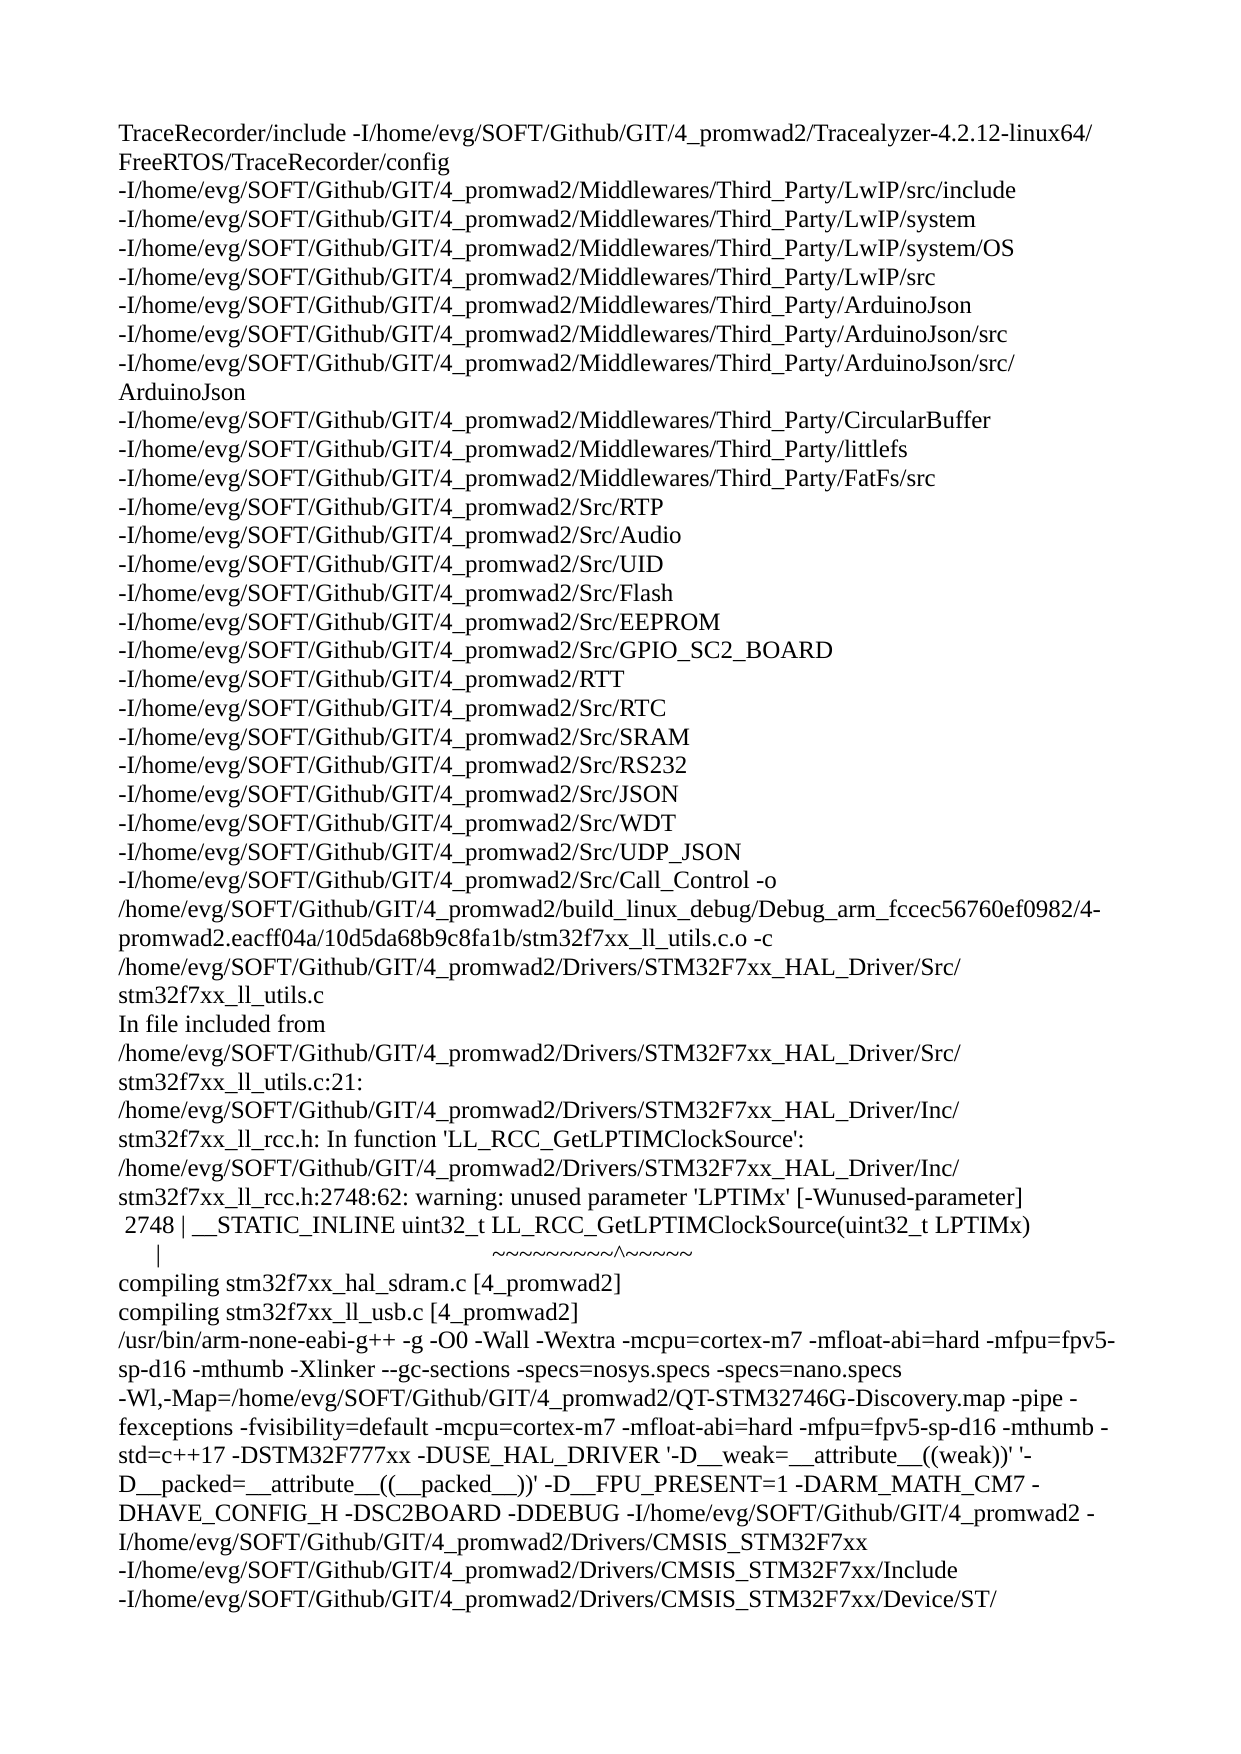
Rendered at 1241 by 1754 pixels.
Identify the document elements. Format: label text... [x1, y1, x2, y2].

text In file included from /home/evg/SOFT/Github/GIT/4_promwad2/Drivers/STM32F7xx_HAL_Driver/Src/stm32f7xx_ll_utils.c:21: [118, 1009, 1122, 1096]
text compiling stm32f7xx_hal_sdram.c [4_promwad2] [118, 1268, 1122, 1297]
text | ~~~~~~~~~^~~~~~ [118, 1239, 1122, 1268]
text 2748 | __STATIC_INLINE uint32_t LL_RCC_GetLPTIMClockSource(uint32_t LPTIMx) [118, 1211, 1122, 1239]
text /home/evg/SOFT/Github/GIT/4_promwad2/Drivers/STM32F7xx_HAL_Driver/Inc/stm32f7xx_ll_rcc.h: In function 'LL_RCC_GetLPTIMClockSource': [118, 1096, 1122, 1153]
text compiling stm32f7xx_ll_usb.c [4_promwad2] [118, 1297, 1122, 1326]
text /usr/bin/arm-none-eabi-g++ -g -O0 -Wall -Wextra -mcpu=cortex-m7 -mfloat-abi=hard -mfpu=fpv5-sp-d16 -mthumb -Xlinker --gc-sections -specs=nosys.specs -specs=nano.specs -Wl,-Map=/home/evg/SOFT/Github/GIT/4_promwad2/QT-STM32746G-Discovery.map -pipe -fexceptions -fvisibility=default -mcpu=cortex-m7 -mfloat-abi=hard -mfpu=fpv5-sp-d16 -mthumb -std=c++17 -DSTM32F777xx -DUSE_HAL_DRIVER '-D__weak=__attribute__((weak))' '-D__packed=__attribute__((__packed__))' -D__FPU_PRESENT=1 -DARM_MATH_CM7 -DHAVE_CONFIG_H -DSC2BOARD -DDEBUG -I/home/evg/SOFT/Github/GIT/4_promwad2 -I/home/evg/SOFT/Github/GIT/4_promwad2/Drivers/CMSIS_STM32F7xx -I/home/evg/SOFT/Github/GIT/4_promwad2/Drivers/CMSIS_STM32F7xx/Include -I/home/evg/SOFT/Github/GIT/4_promwad2/Drivers/CMSIS_STM32F7xx/Device/ST/ [118, 1326, 1122, 1613]
text TraceRecorder/include -I/home/evg/SOFT/Github/GIT/4_promwad2/Tracealyzer-4.2.12-linux64/FreeRTOS/TraceRecorder/config -I/home/evg/SOFT/Github/GIT/4_promwad2/Middlewares/Third_Party/LwIP/src/include -I/home/evg/SOFT/Github/GIT/4_promwad2/Middlewares/Third_Party/LwIP/system -I/home/evg/SOFT/Github/GIT/4_promwad2/Middlewares/Third_Party/LwIP/system/OS -I/home/evg/SOFT/Github/GIT/4_promwad2/Middlewares/Third_Party/LwIP/src -I/home/evg/SOFT/Github/GIT/4_promwad2/Middlewares/Third_Party/ArduinoJson -I/home/evg/SOFT/Github/GIT/4_promwad2/Middlewares/Third_Party/ArduinoJson/src -I/home/evg/SOFT/Github/GIT/4_promwad2/Middlewares/Third_Party/ArduinoJson/src/ArduinoJson -I/home/evg/SOFT/Github/GIT/4_promwad2/Middlewares/Third_Party/CircularBuffer -I/home/evg/SOFT/Github/GIT/4_promwad2/Middlewares/Third_Party/littlefs -I/home/evg/SOFT/Github/GIT/4_promwad2/Middlewares/Third_Party/FatFs/src -I/home/evg/SOFT/Github/GIT/4_promwad2/Src/RTP -I/home/evg/SOFT/Github/GIT/4_promwad2/Src/Audio -I/home/evg/SOFT/Github/GIT/4_promwad2/Src/UID -I/home/evg/SOFT/Github/GIT/4_promwad2/Src/Flash -I/home/evg/SOFT/Github/GIT/4_promwad2/Src/EEPROM -I/home/evg/SOFT/Github/GIT/4_promwad2/Src/GPIO_SC2_BOARD -I/home/evg/SOFT/Github/GIT/4_promwad2/RTT -I/home/evg/SOFT/Github/GIT/4_promwad2/Src/RTC -I/home/evg/SOFT/Github/GIT/4_promwad2/Src/SRAM -I/home/evg/SOFT/Github/GIT/4_promwad2/Src/RS232 -I/home/evg/SOFT/Github/GIT/4_promwad2/Src/JSON -I/home/evg/SOFT/Github/GIT/4_promwad2/Src/WDT -I/home/evg/SOFT/Github/GIT/4_promwad2/Src/UDP_JSON -I/home/evg/SOFT/Github/GIT/4_promwad2/Src/Call_Control -o /home/evg/SOFT/Github/GIT/4_promwad2/build_linux_debug/Debug_arm_fccec56760ef0982/4-promwad2.eacff04a/10d5da68b9c8fa1b/stm32f7xx_ll_utils.c.o -c /home/evg/SOFT/Github/GIT/4_promwad2/Drivers/STM32F7xx_HAL_Driver/Src/stm32f7xx_ll_utils.c [118, 118, 1122, 1009]
text /home/evg/SOFT/Github/GIT/4_promwad2/Drivers/STM32F7xx_HAL_Driver/Inc/stm32f7xx_ll_rcc.h:2748:62: warning: unused parameter 'LPTIMx' [-Wunused-parameter] [118, 1153, 1122, 1211]
